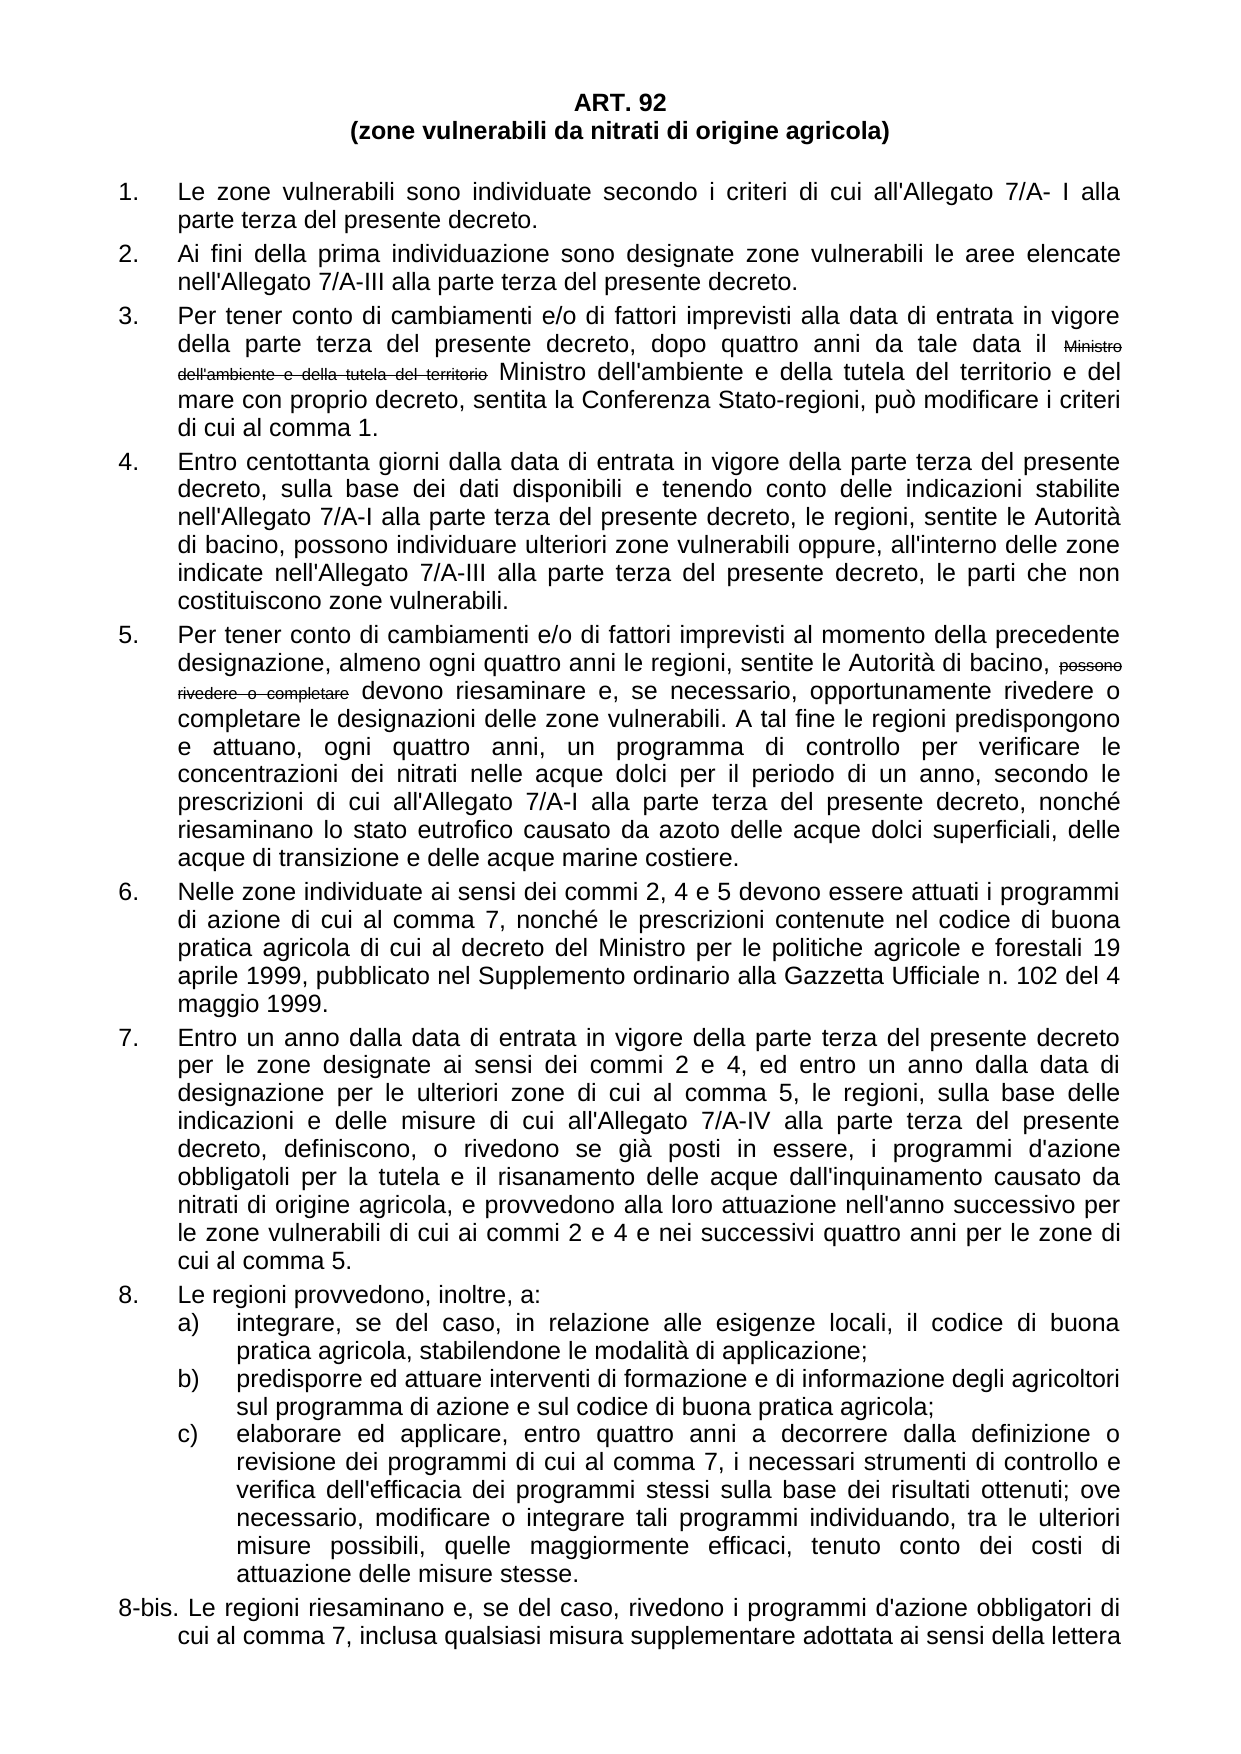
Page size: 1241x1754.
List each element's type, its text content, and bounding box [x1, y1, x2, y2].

subtitle ART. 92 (zone vulnerabili da nitrati di origine agricola) [118, 88, 1122, 144]
text 5. Per tener conto di cambiamenti e/o di fattori imprevisti al momento della precedente designazione, almeno ogni quattro anni le regioni, sentite le Autorità di bacino, possono rivedere o completare devono riesaminare e, se necessario, opportunamente rivedere o completare le designazioni delle zone vulnerabili. A tal fine le regioni predispongono e attuano, ogni quattro anni, un programma di controllo per verificare le concentrazioni dei nitrati nelle acque dolci per il periodo di un anno, secondo le prescrizioni di cui all'Allegato 7/A-I alla parte terza del presente decreto, nonché riesaminano lo stato eutrofico causato da azoto delle acque dolci superficiali, delle acque di transizione e delle acque marine costiere. [118, 621, 1122, 872]
text c) elaborare ed applicare, entro quattro anni a decorrere dalla definizione o revisione dei programmi di cui al comma 7, i necessari strumenti di controllo e verifica dell'efficacia dei programmi stessi sulla base dei risultati ottenuti; ove necessario, modificare o integrare tali programmi individuando, tra le ulteriori misure possibili, quelle maggiormente efficaci, tenuto conto dei costi di attuazione delle misure stesse. [177, 1420, 1122, 1588]
text 3. Per tener conto di cambiamenti e/o di fattori imprevisti alla data di entrata in vigore della parte terza del presente decreto, dopo quattro anni da tale data il Ministro dell'ambiente e della tutela del territorio Ministro dell'ambiente e della tutela del territorio e del mare con proprio decreto, sentita la Conferenza Stato-regioni, può modificare i criteri di cui al comma 1. [118, 302, 1122, 441]
text 6. Nelle zone individuate ai sensi dei commi 2, 4 e 5 devono essere attuati i programmi di azione di cui al comma 7, nonché le prescrizioni contenute nel codice di buona pratica agricola di cui al decreto del Ministro per le politiche agricole e forestali 19 aprile 1999, pubblicato nel Supplemento ordinario alla Gazzetta Ufficiale n. 102 del 4 maggio 1999. [118, 878, 1122, 1017]
text a) integrare, se del caso, in relazione alle esigenze locali, il codice di buona pratica agricola, stabilendone le modalità di applicazione; [177, 1308, 1122, 1364]
text 7. Entro un anno dalla data di entrata in vigore della parte terza del presente decreto per le zone designate ai sensi dei commi 2 e 4, ed entro un anno dalla data di designazione per le ulteriori zone di cui al comma 5, le regioni, sulla base delle indicazioni e delle misure di cui all'Allegato 7/A-IV alla parte terza del presente decreto, definiscono, o rivedono se già posti in essere, i programmi d'azione obbligatoli per la tutela e il risanamento delle acque dall'inquinamento causato da nitrati di origine agricola, e provvedono alla loro attuazione nell'anno successivo per le zone vulnerabili di cui ai commi 2 e 4 e nei successivi quattro anni per le zone di cui al comma 5. [118, 1023, 1122, 1275]
text 1. Le zone vulnerabili sono individuate secondo i criteri di cui all'Allegato 7/A- I alla parte terza del presente decreto. [118, 178, 1122, 234]
text 8. Le regioni provvedono, inoltre, a: [118, 1281, 1122, 1308]
text 8-bis. Le regioni riesaminano e, se del caso, rivedono i programmi d'azione obbligatori di cui al comma 7, inclusa qualsiasi misura supplementare adottata ai sensi della lettera [118, 1594, 1122, 1649]
text 4. Entro centottanta giorni dalla data di entrata in vigore della parte terza del presente decreto, sulla base dei dati disponibili e tenendo conto delle indicazioni stabilite nell'Allegato 7/A-I alla parte terza del presente decreto, le regioni, sentite le Autorità di bacino, possono individuare ulteriori zone vulnerabili oppure, all'interno delle zone indicate nell'Allegato 7/A-III alla parte terza del presente decreto, le parti che non costituiscono zone vulnerabili. [118, 447, 1122, 615]
text b) predisporre ed attuare interventi di formazione e di informazione degli agricoltori sul programma di azione e sul codice di buona pratica agricola; [177, 1364, 1122, 1420]
text 2. Ai fini della prima individuazione sono designate zone vulnerabili le aree elencate nell'Allegato 7/A-III alla parte terza del presente decreto. [118, 240, 1122, 296]
